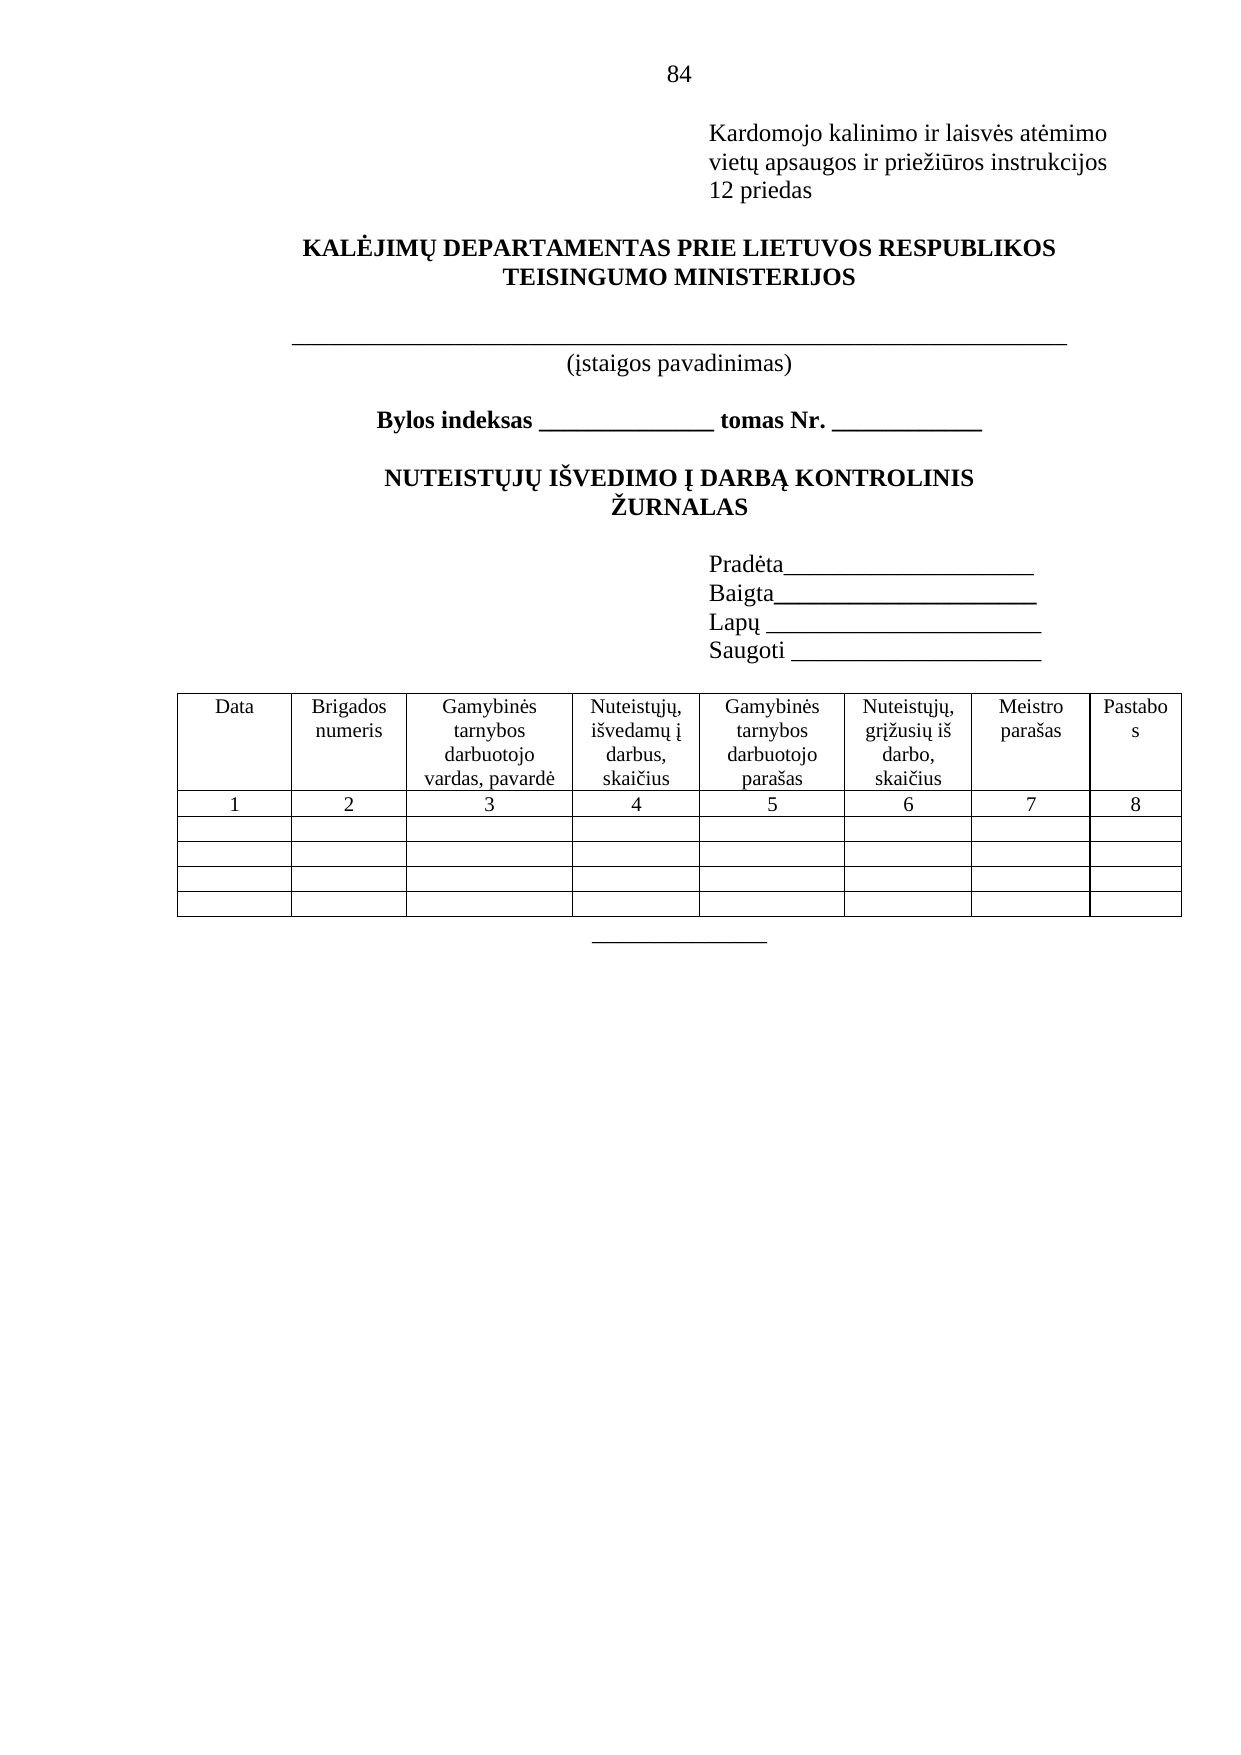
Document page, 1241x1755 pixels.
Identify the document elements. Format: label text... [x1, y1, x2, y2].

text KALĖJIMŲ DEPARTAMENTAS PRIE LIETUVOS RESPUBLIKOS [177, 233, 1181, 262]
table_cell [178, 867, 291, 891]
text ŽURNALAS [177, 492, 1181, 521]
table_cell [700, 817, 844, 841]
text 12 priedas [177, 176, 1181, 204]
table_header Gamybinės tarnybos darbuotojo parašas [700, 694, 844, 790]
table_cell 5 [700, 791, 844, 816]
text vietų apsaugos ir priežiūros instrukcijos [177, 147, 1181, 176]
table_cell [972, 817, 1089, 841]
table_cell 2 [292, 791, 406, 816]
table_cell [1091, 867, 1181, 891]
table_cell [292, 817, 406, 841]
table_cell [573, 892, 699, 916]
table_cell 6 [845, 791, 971, 816]
text NUTEISTŲJŲ IŠVEDIMO Į DARBĄ KONTROLINIS [177, 463, 1181, 492]
table_cell [972, 842, 1089, 866]
table_cell 4 [573, 791, 699, 816]
table_cell [1091, 817, 1181, 841]
table_cell [292, 842, 406, 866]
table_cell [1091, 892, 1181, 916]
table_cell 7 [972, 791, 1089, 816]
text ______________ [177, 917, 1181, 946]
table_cell [178, 892, 291, 916]
table_cell [700, 867, 844, 891]
table_cell [292, 867, 406, 891]
table_cell [407, 842, 572, 866]
text (įstaigos pavadinimas) [177, 348, 1181, 377]
table_cell [407, 892, 572, 916]
table_cell [573, 842, 699, 866]
text Kardomojo kalinimo ir laisvės atėmimo [709, 118, 1181, 147]
table_header Gamybinės tarnybos darbuotojo vardas, pavardė [407, 694, 572, 790]
table_header Meistro parašas [972, 694, 1089, 790]
table_cell [845, 842, 971, 866]
text ______________________________________________________________ [177, 319, 1181, 348]
table_cell [407, 817, 572, 841]
table_cell 1 [178, 791, 291, 816]
table_cell [573, 817, 699, 841]
table_cell [292, 892, 406, 916]
table_cell [845, 867, 971, 891]
text Pradėta____________________ [177, 549, 1181, 578]
table_cell [845, 892, 971, 916]
table_header Data [178, 694, 291, 790]
table_cell [573, 867, 699, 891]
table_cell [1091, 842, 1181, 866]
text Saugoti ____________________ [177, 636, 1181, 664]
table_cell [700, 842, 844, 866]
table_cell [845, 817, 971, 841]
table_cell [407, 867, 572, 891]
table_cell [700, 892, 844, 916]
table_cell [972, 892, 1089, 916]
text Bylos indeksas ______________ tomas Nr. ____________ [177, 406, 1181, 434]
table_header Pastabos [1091, 694, 1181, 790]
table_header Brigados numeris [292, 694, 406, 790]
text Baigta_____________________ [177, 578, 1181, 607]
table_cell [972, 867, 1089, 891]
table_cell [178, 817, 291, 841]
table_cell 3 [407, 791, 572, 816]
text Lapų ______________________ [177, 607, 1181, 636]
table_header Nuteistųjų, grįžusių iš darbo, skaičius [845, 694, 971, 790]
table_cell [178, 842, 291, 866]
table_cell 8 [1091, 791, 1181, 816]
text TEISINGUMO MINISTERIJOS [177, 262, 1181, 291]
table_header Nuteistųjų, išvedamų į darbus, skaičius [573, 694, 699, 790]
